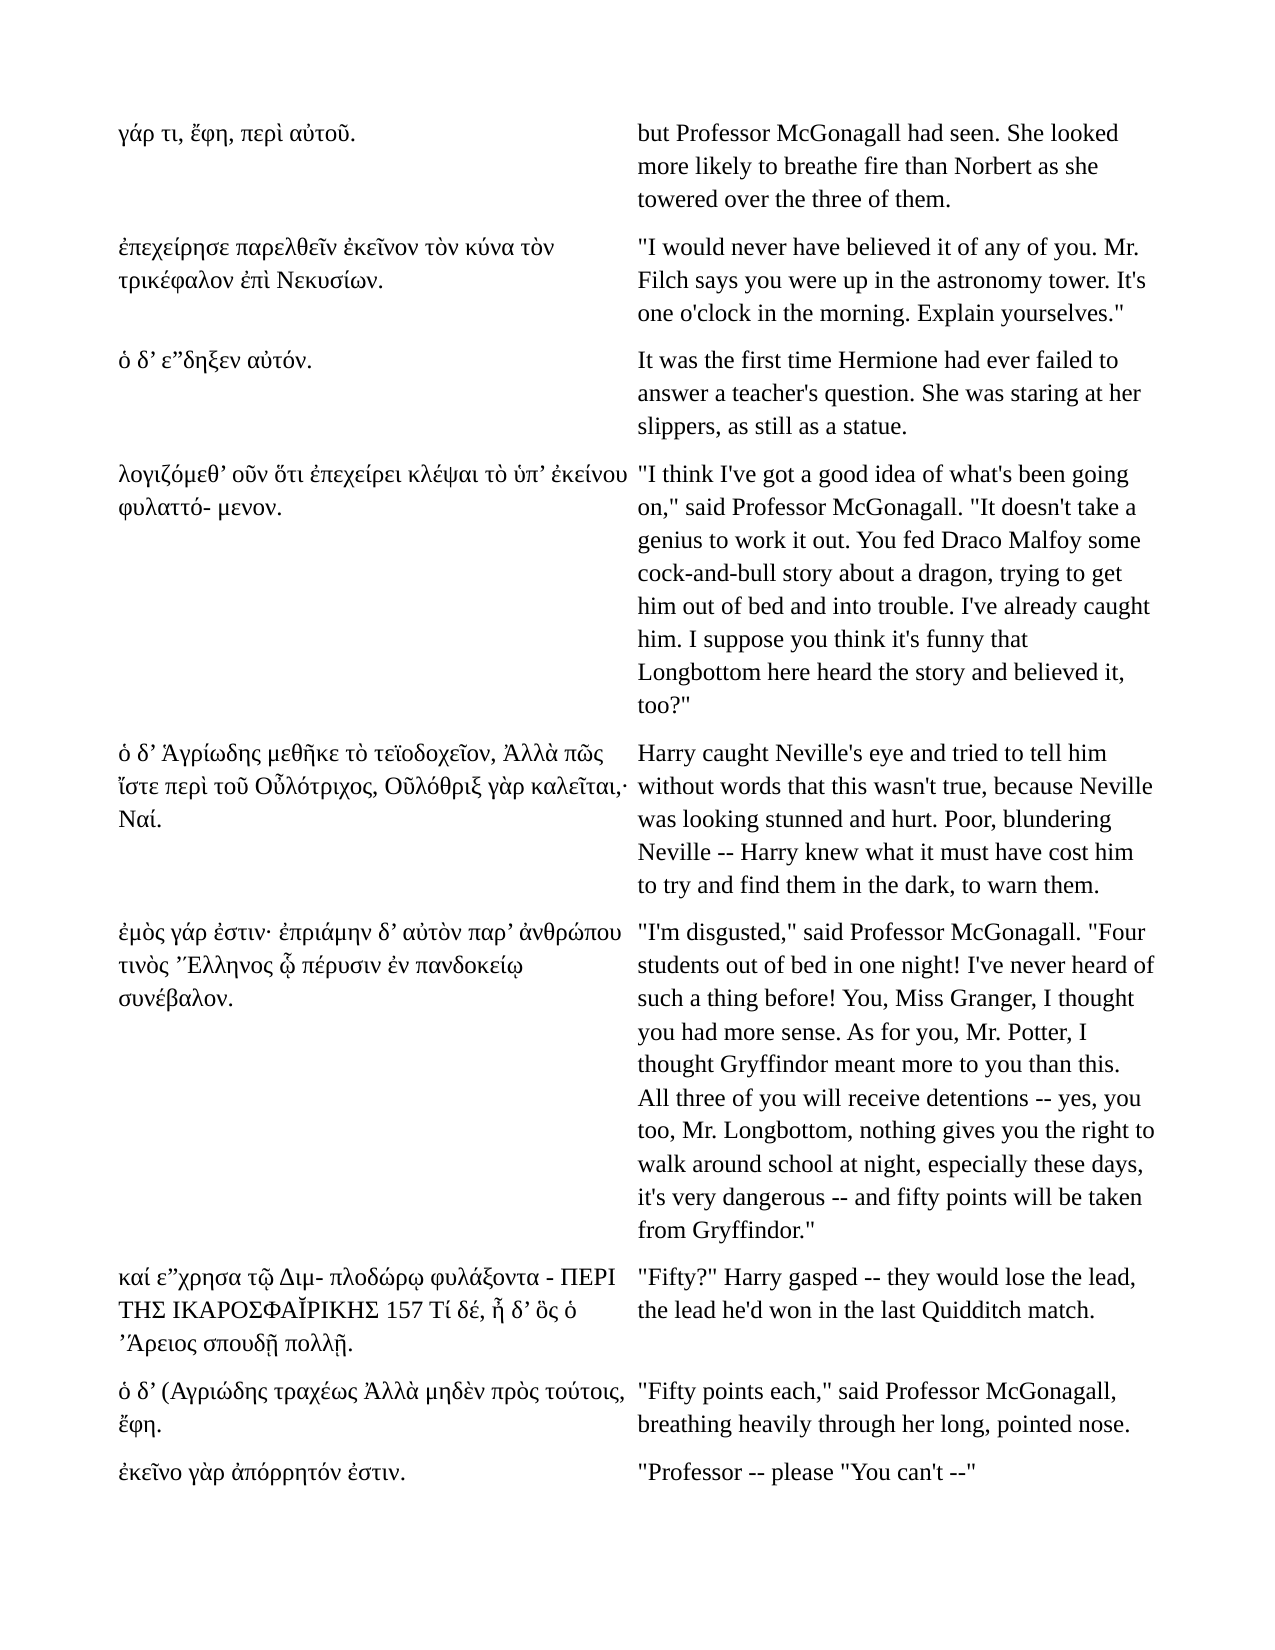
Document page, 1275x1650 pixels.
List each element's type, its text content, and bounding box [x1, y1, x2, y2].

table_cell Harry caught Neville's eye and tried to tell him without words that this wasn't true, because Neville was looking stunned and hurt. Poor, blundering Neville -- Harry knew what it must have cost him to try and find them in the dark, to warn them. [638, 738, 1157, 917]
table_cell καί ε”χρησα τῷ Διμ- πλοδώρῳ φυλάξοντα - ΠΕΡΙ ΤΗΣ ΙΚΑΡΟΣΦΑῘΡΙΚΗΣ 157 Τί δέ, ἦ δ’ ὃς ὁ ’Άρειος σπουδῇ πολλῇ. [118, 1262, 637, 1376]
table_cell "I think I've got a good idea of what's been going on," said Professor McGonagall. "It doesn't take a genius to work it out. You fed Draco Malfoy some cock-and-bull story about a dragon, trying to get him out of bed and into trouble. I've already caught him. I suppose you think it's funny that Longbottom here heard the story and believed it, too?" [638, 459, 1157, 738]
table_cell ὁ δ’ (Αγριώδης τραχέως Ἀλλὰ μηδὲν πρὸς τούτοις, ἔφη. [118, 1376, 637, 1457]
table_cell "Professor -- please "You can't --" [638, 1457, 1157, 1504]
table_cell ὁ δ’ Ἁγρίωδης μεθῆκε τὸ τεϊοδοχεῖον, Ἀλλὰ πῶς ἴστε περὶ τοῦ Οὖλότριχος, Οῦλόθριξ γὰρ καλεῖται,· Ναί. [118, 738, 637, 917]
table_cell "I would never have believed it of any of you. Mr. Filch says you were up in the astronomy tower. It's one o'clock in the morning. Explain yourselves." [638, 232, 1157, 345]
table_cell ὁ δ’ ε”δηξεν αὐτόν. [118, 345, 637, 459]
table_cell "Fifty points each," said Professor McGonagall, breathing heavily through her long, pointed nose. [638, 1376, 1157, 1457]
table_cell ἐπεχείρησε παρελθεῖν ἐκεῖνον τὸν κύνα τὸν τρικέφαλον ἐπὶ Νεκυσίων. [118, 232, 637, 345]
table_cell It was the first time Hermione had ever failed to answer a teacher's question. She was staring at her slippers, as still as a statue. [638, 345, 1157, 459]
table_cell λογιζόμεθ’ οῦν ὅτι ἐπεχείρει κλέψαι τὸ ὑπ’ ἐκείνου φυλαττό- μενον. [118, 459, 637, 738]
table_cell γάρ τι, ἔφη, περὶ αὐτοῦ. [118, 118, 637, 232]
table_cell ἐμὸς γάρ ἐστιν· ἐπριάμην δ’ αὐτὸν παρ’ ἀνθρώπου τινὸς ’Έλληνος ᾧ πέρυσιν ἐν πανδοκείῳ συνέβαλον. [118, 918, 637, 1262]
table_cell but Professor McGonagall had seen. She looked more likely to breathe fire than Norbert as she towered over the three of them. [638, 118, 1157, 232]
table_cell "I'm disgusted," said Professor McGonagall. "Four students out of bed in one night! I've never heard of such a thing before! You, Miss Granger, I thought you had more sense. As for you, Mr. Potter, I thought Gryffindor meant more to you than this. All three of you will receive detentions -- yes, you too, Mr. Longbottom, nothing gives you the right to walk around school at night, especially these days, it's very dangerous -- and fifty points will be taken from Gryffindor." [638, 918, 1157, 1262]
table_cell "Fifty?" Harry gasped -- they would lose the lead, the lead he'd won in the last Quidditch match. [638, 1262, 1157, 1376]
table_cell ἐκεῖνο γὰρ ἀπόρρητόν ἐστιν. [118, 1457, 637, 1504]
